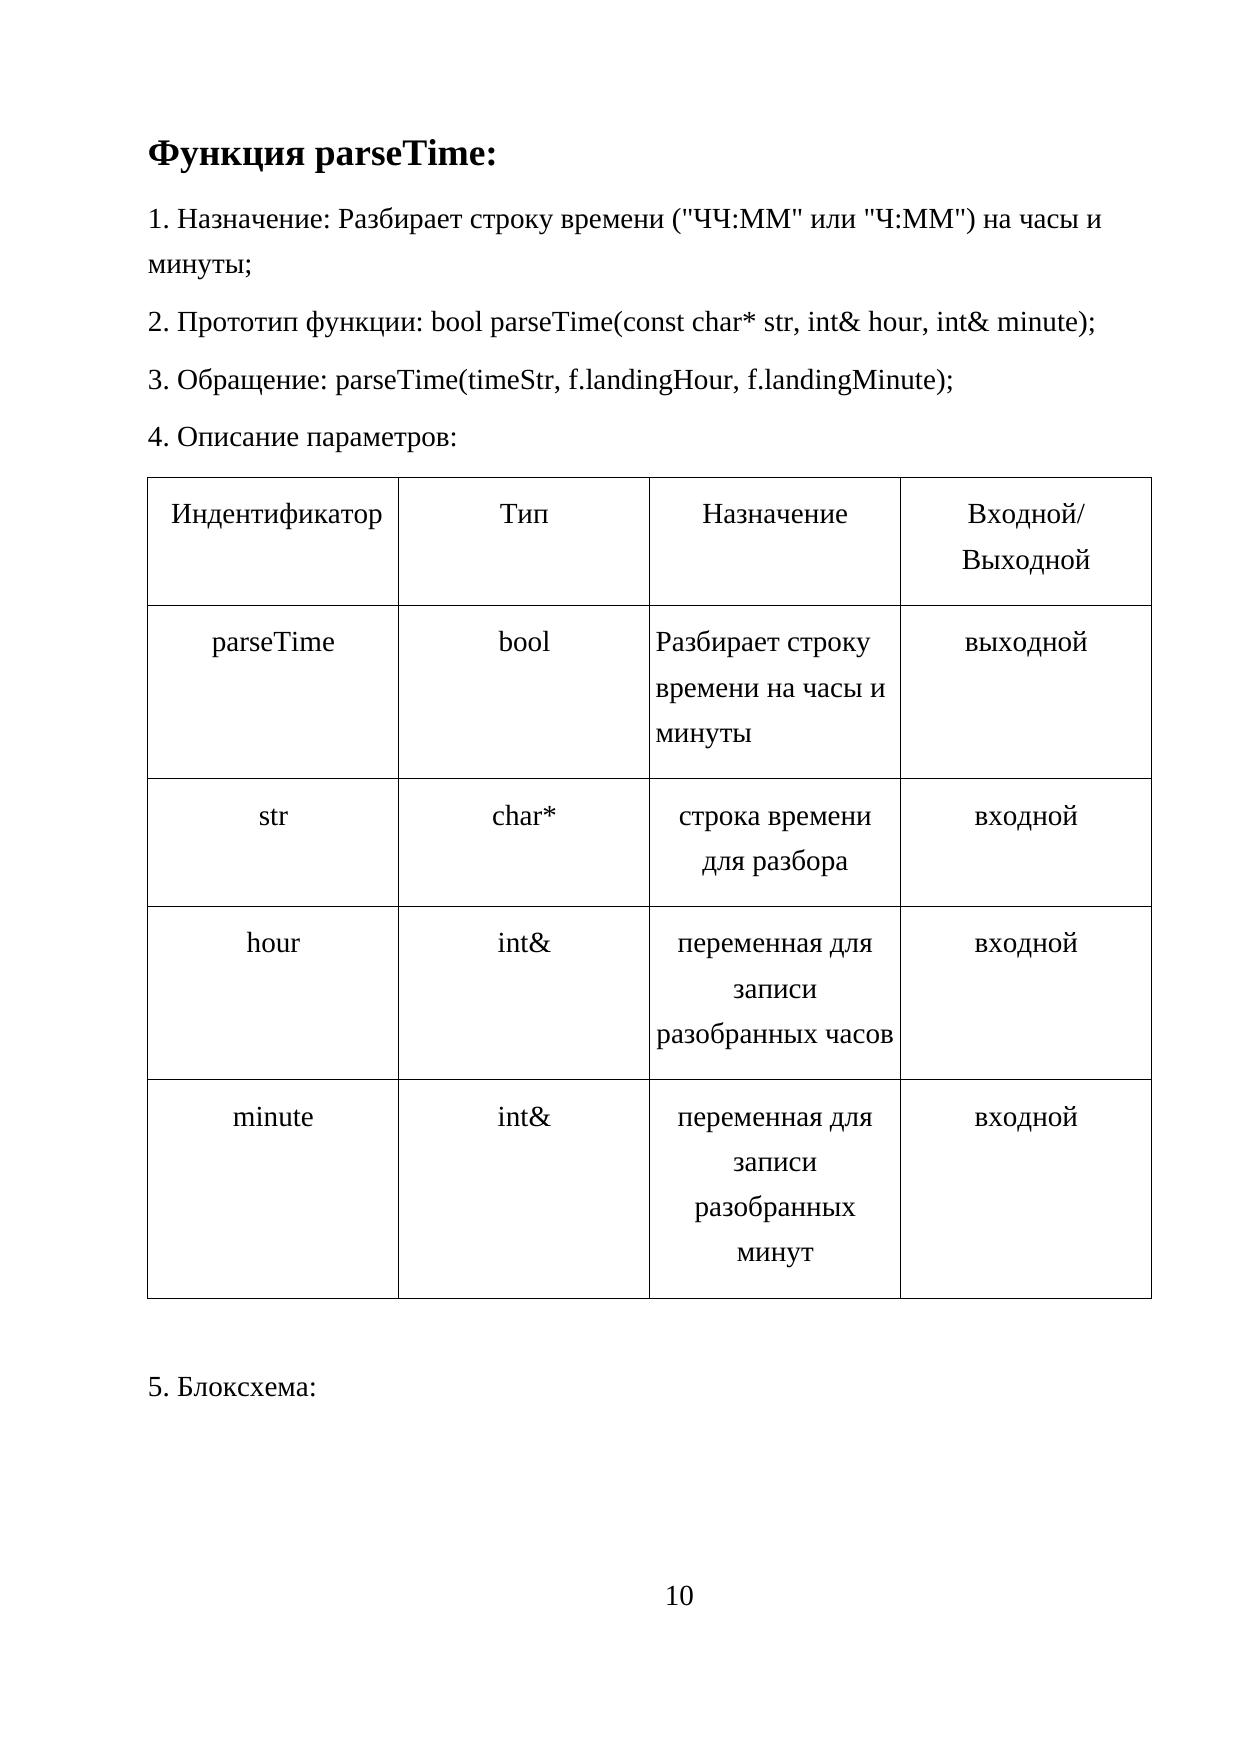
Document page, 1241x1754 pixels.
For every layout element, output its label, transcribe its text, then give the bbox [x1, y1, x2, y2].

table_header Назначение [650, 478, 900, 605]
table_cell переменная для записи разобранных минут [650, 1080, 900, 1298]
table_cell hour [148, 907, 398, 1079]
table_header Тип [399, 478, 649, 605]
table_cell входной [901, 1080, 1151, 1298]
table_cell str [148, 779, 398, 906]
text 2. Прототип функции: bool parseTime(const char* str, int& hour, int& minute); [148, 304, 1152, 338]
text Функция parseTime: [148, 131, 1152, 174]
table_cell minute [148, 1080, 398, 1298]
table_cell char* [399, 779, 649, 906]
text 3. Обращение: parseTime(timeStr, f.landingHour, f.landingMinute); [148, 362, 1152, 395]
table_cell bool [399, 606, 649, 778]
table_cell входной [901, 779, 1151, 906]
table_cell переменная для записи разобранных часов [650, 907, 900, 1079]
table_cell выходной [901, 606, 1151, 778]
table_cell int& [399, 907, 649, 1079]
text 4. Описание параметров: [148, 419, 1152, 453]
table_header Входной/Выходной [901, 478, 1151, 605]
table_cell входной [901, 907, 1151, 1079]
text 5. Блоксхема: [148, 1369, 1152, 1402]
table_cell parseTime [148, 606, 398, 778]
table_cell строка времени для разбора [650, 779, 900, 906]
text 1. Назначение: Разбирает строку времени ("ЧЧ:ММ" или "Ч:ММ") на часы и минуты; [148, 201, 1152, 280]
table_cell int& [399, 1080, 649, 1298]
table_header Индентификатор [148, 478, 398, 605]
table_cell Разбирает строку времени на часы и минуты [650, 606, 900, 778]
